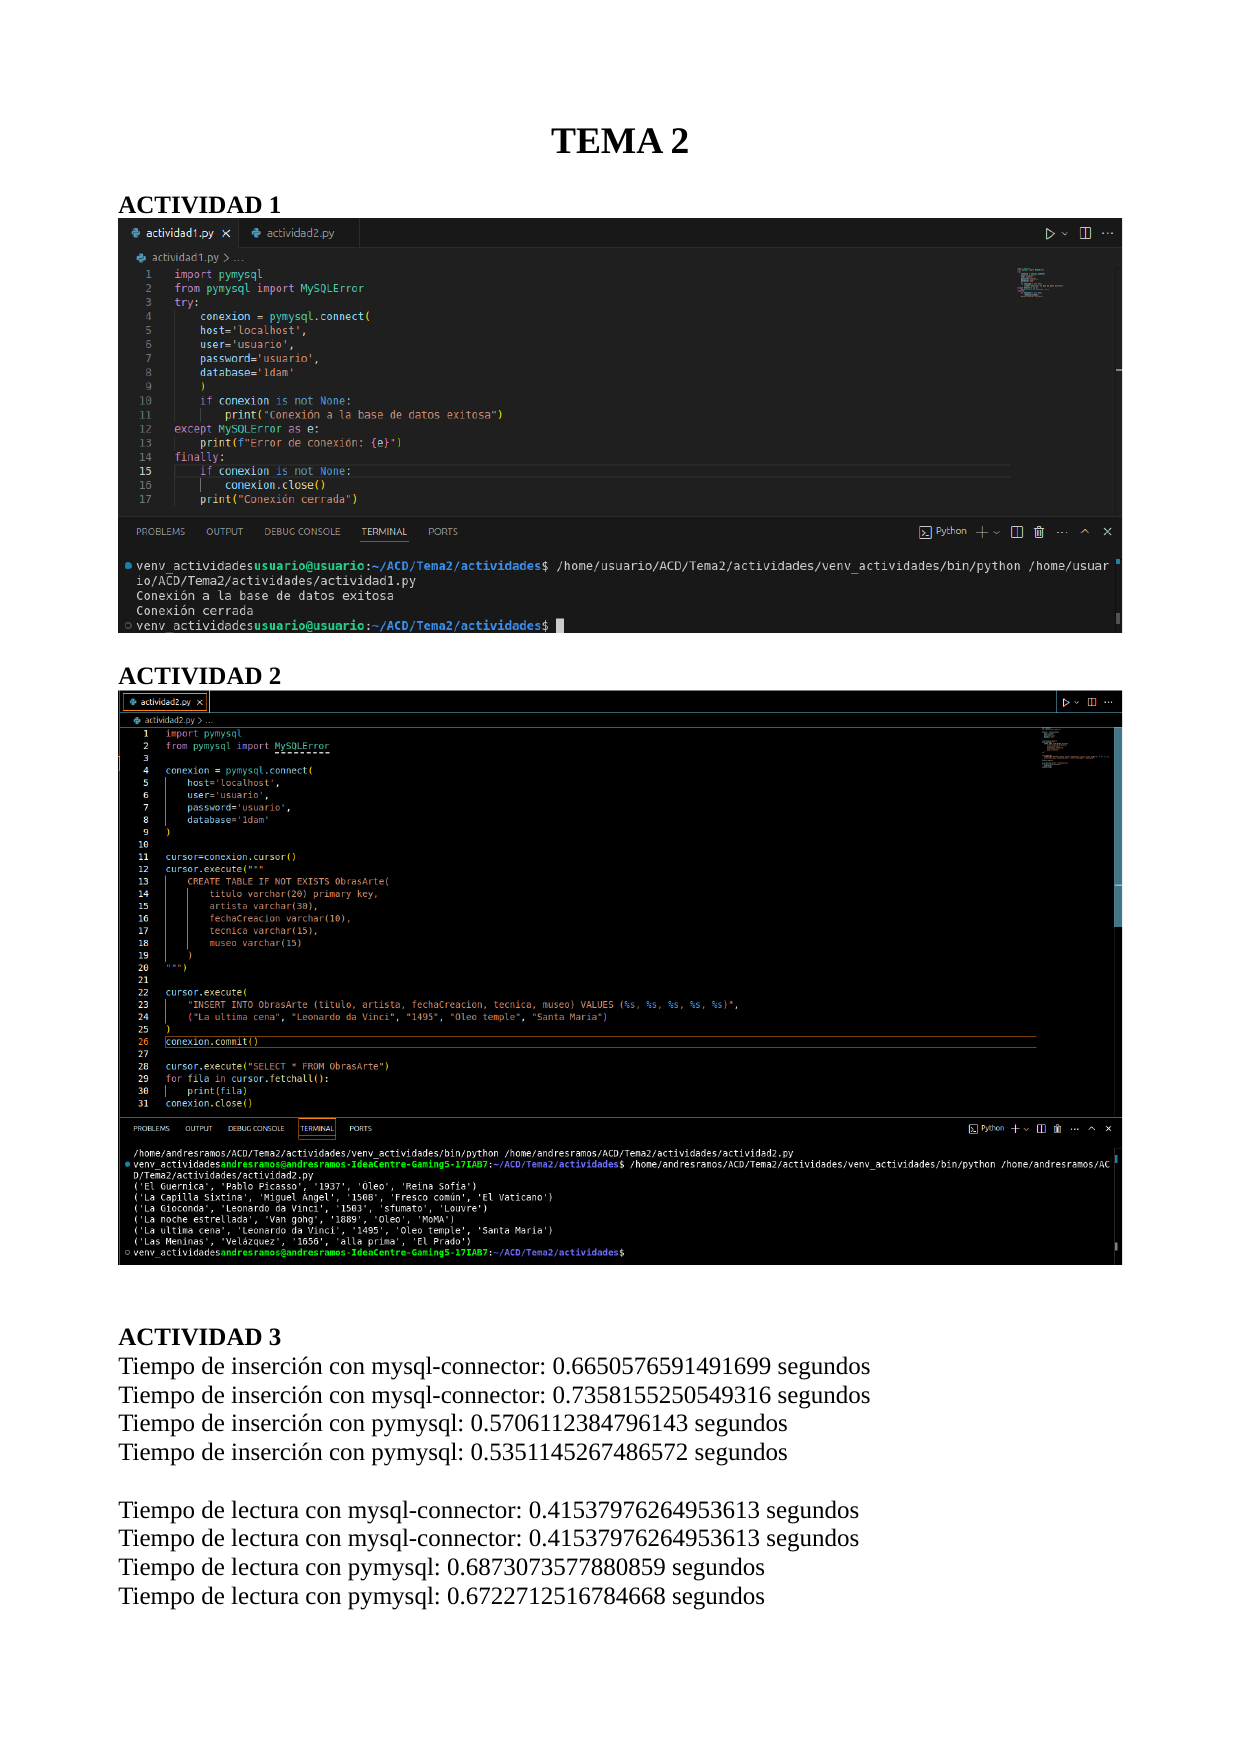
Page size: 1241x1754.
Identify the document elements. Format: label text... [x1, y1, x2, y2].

text Tiempo de inserción con pymysql: 0.5351145267486572 segundos [118, 1437, 1122, 1466]
text Tiempo de lectura con mysql-connector: 0.41537976264953613 segundos [118, 1523, 1122, 1552]
text Tiempo de lectura con pymysql: 0.6873073577880859 segundos [118, 1552, 1122, 1581]
text Tiempo de inserción con pymysql: 0.5706112384796143 segundos [118, 1408, 1122, 1437]
text ACTIVIDAD 3 [118, 1322, 1122, 1351]
text Tiempo de lectura con pymysql: 0.6722712516784668 segundos [118, 1581, 1122, 1610]
text Tiempo de lectura con mysql-connector: 0.41537976264953613 segundos [118, 1495, 1122, 1523]
text ACTIVIDAD 2 [118, 661, 1122, 690]
text ACTIVIDAD 1 [118, 190, 1122, 218]
text TEMA 2 [118, 118, 1122, 161]
picture [118, 690, 1123, 1265]
text Tiempo de inserción con mysql-connector: 0.7358155250549316 segundos [118, 1380, 1122, 1408]
picture [118, 218, 1123, 633]
text Tiempo de inserción con mysql-connector: 0.6650576591491699 segundos [118, 1351, 1122, 1380]
